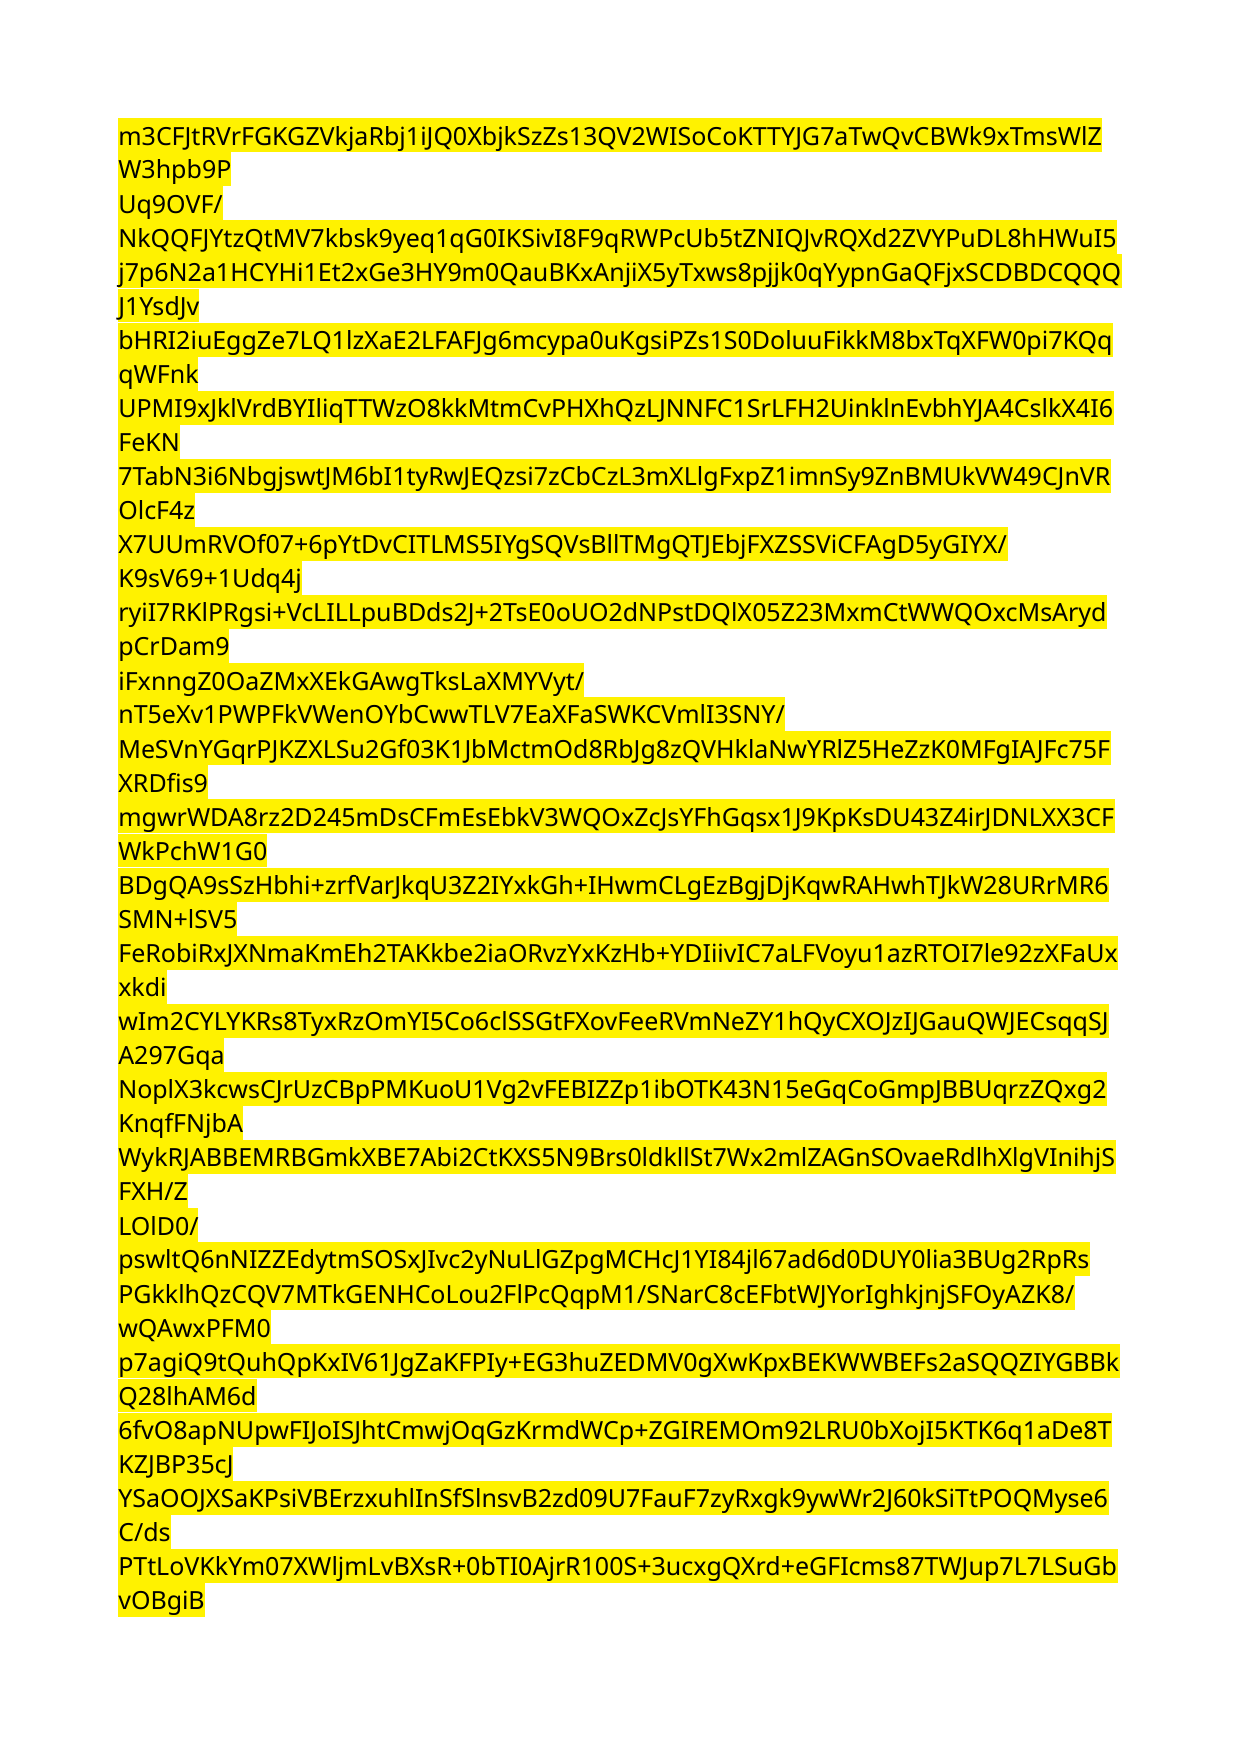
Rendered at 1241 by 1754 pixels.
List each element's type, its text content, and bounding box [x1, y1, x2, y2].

text wIm2CYLYKRs8TyxRzOmYI5Co6clSSGtFXovFeeRVmNeZY1hQyCXOJzIJGauQWJECsqqSJA297Gqa [118, 1004, 1122, 1072]
text iFxnngZ0OaZMxXEkGAwgTksLaXMYVyt/nT5eXv1PWPFkVWenOYbCwwTLV7EaXFaSWKCVmlI3SNY/ [118, 663, 1122, 731]
text p7agiQ9tQuhQpKxIV61JgZaKFPIy+EG3huZEDMV0gXwKpxBEKWWBEFs2aSQQZIYGBBkQ28lhAM6d [118, 1344, 1122, 1412]
text ryiI7RKlPRgsi+VcLILLpuBDds2J+2TsE0oUO2dNPstDQlX05Z23MxmCtWWQOxcMsArydpCrDam9 [118, 595, 1122, 663]
text NoplX3kcwsCJrUzCBpPMKuoU1Vg2vFEBIZZp1ibOTK43N15eGqCoGmpJBBUqrzZQxg2KnqfFNjbA [118, 1072, 1122, 1140]
text PGkklhQzCQV7MTkGENHCoLou2FlPcQqpM1/SNarC8cEFbtWJYorIghkjnjSFOyAZK8/wQAwxPFM0 [118, 1276, 1122, 1344]
text YSaOOJXSaKPsiVBErzxuhlInSfSlnsvB2zd09U7FauF7zyRxgk9ywWr2J60kSiTtPOQMyse6C/ds [118, 1481, 1122, 1549]
text bHRI2iuEggZe7LQ1lzXaE2LFAFJg6mcypa0uKgsiPZs1S0DoluuFikkM8bxTqXFW0pi7KQqqWFnk [118, 322, 1122, 391]
text FeRobiRxJXNmaKmEh2TAKkbe2iaORvzYxKzHb+YDIiivIC7aLFVoyu1azRTOI7le92zXFaUxxkdi [118, 936, 1122, 1004]
text 6fvO8apNUpwFIJoISJhtCmwjOqGzKrmdWCp+ZGIREMOm92LRU0bXojI5KTK6q1aDe8TKZJBP35cJ [118, 1412, 1122, 1481]
text BDgQA9sSzHbhi+zrfVarJkqU3Z2IYxkGh+IHwmCLgEzBgjDjKqwRAHwhTJkW28URrMR6SMN+lSV5 [118, 867, 1122, 936]
text LOlD0/pswltQ6nNIZZEdytmSOSxJIvc2yNuLlGZpgMCHcJ1YI84jl67ad6d0DUY0lia3BUg2RpRs [118, 1208, 1122, 1276]
text mgwrWDA8rz2D245mDsCFmEsEbkV3WQOxZcJsYFhGqsx1J9KpKsDU43Z4irJDNLXX3CFWkPchW1G0 [118, 799, 1122, 867]
text PTtLoVKkYm07XWljmLvBXsR+0bTI0AjrR100S+3ucxgQXrd+eGFIcms87TWJup7L7LSuGbvOBgiB [118, 1549, 1122, 1617]
text WykRJABBEMRBGmkXBE7Abi2CtKXS5N9Brs0ldkllSt7Wx2mlZAGnSOvaeRdlhXlgVInihjSFXH/Z [118, 1140, 1122, 1208]
text m3CFJtRVrFGKGZVkjaRbj1iJQ0XbjkSzZs13QV2WISoCoKTTYJG7aTwQvCBWk9xTmsWlZW3hpb9P [118, 118, 1122, 186]
text X7UUmRVOf07+6pYtDvCITLMS5IYgSQVsBllTMgQTJEbjFXZSSViCFAgD5yGIYX/K9sV69+1Udq4j [118, 527, 1122, 595]
text 7TabN3i6NbgjswtJM6bI1tyRwJEQzsi7zCbCzL3mXLlgFxpZ1imnSy9ZnBMUkVW49CJnVROlcF4z [118, 459, 1122, 527]
text j7p6N2a1HCYHi1Et2xGe3HY9m0QauBKxAnjiX5yTxws8pjjk0qYypnGaQFjxSCDBDCQQQJ1YsdJv [118, 254, 1122, 322]
text Uq9OVF/NkQQFJYtzQtMV7kbsk9yeq1qG0IKSivI8F9qRWPcUb5tZNIQJvRQXd2ZVYPuDL8hHWuI5 [118, 186, 1122, 254]
text MeSVnYGqrPJKZXLSu2Gf03K1JbMctmOd8RbJg8zQVHklaNwYRlZ5HeZzK0MFgIAJFc75FXRDfis9 [118, 731, 1122, 799]
text UPMI9xJklVrdBYIliqTTWzO8kkMtmCvPHXhQzLJNNFC1SrLFH2UinklnEvbhYJA4CslkX4I6FeKN [118, 391, 1122, 459]
